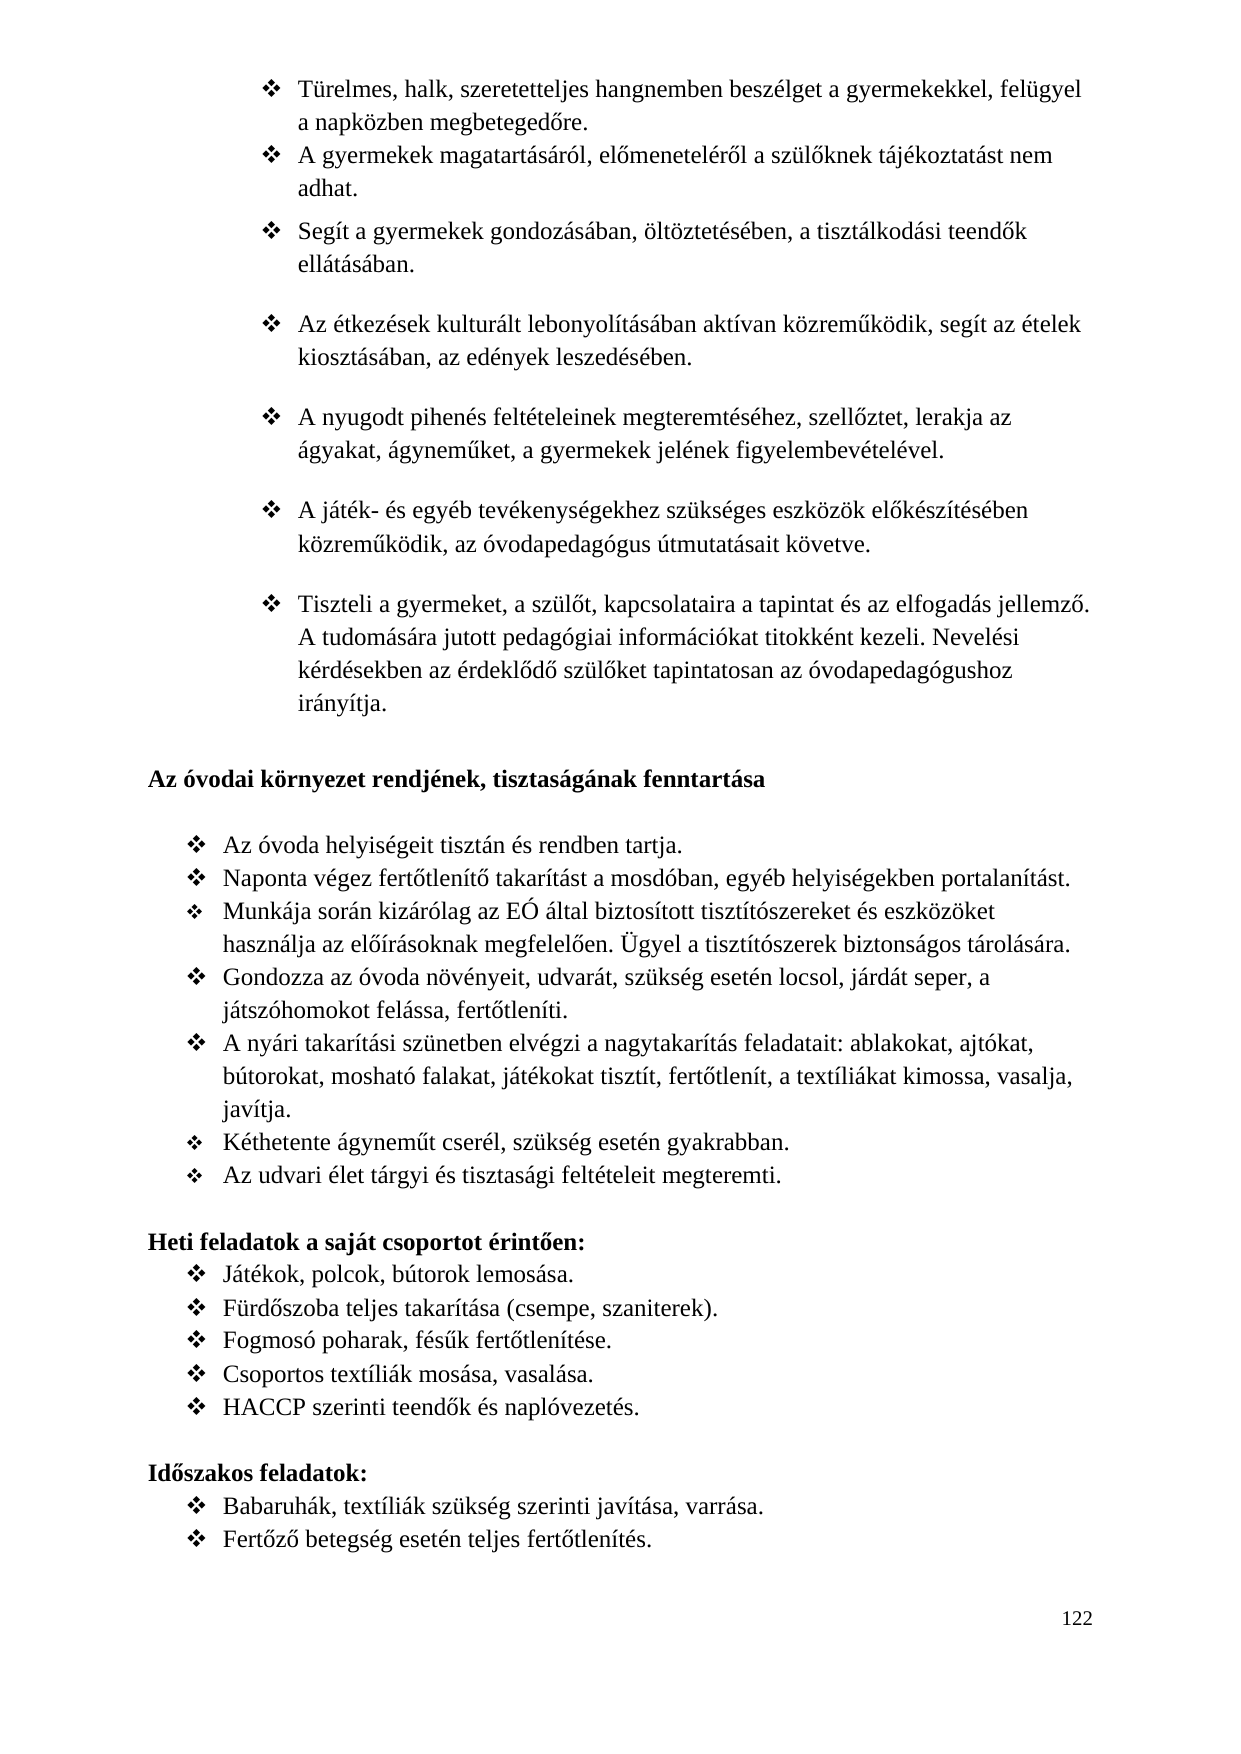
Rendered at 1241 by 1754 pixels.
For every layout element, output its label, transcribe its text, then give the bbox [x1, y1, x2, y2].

list A gyermekek magatartásáról, előmeneteléről a szülőknek tájékoztatást nem adhat. [260, 140, 1093, 202]
list Csoportos textíliák mosása, vasalása. [185, 1359, 1093, 1387]
list Játékok, polcok, bútorok lemosása. [185, 1259, 1093, 1288]
list Babaruhák, textíliák szükség szerinti javítása, varrása. [185, 1491, 1093, 1519]
list Türelmes, halk, szeretetteljes hangnemben beszélget a gyermekekkel, felügyel a napközben megbetegedőre. [260, 74, 1093, 136]
list Fogmosó poharak, fésűk fertőtlenítése. [185, 1326, 1093, 1354]
list Az óvoda helyiségeit tisztán és rendben tartja. [185, 830, 1093, 859]
list Az udvari élet tárgyi és tisztasági feltételeit megteremti. [185, 1161, 1093, 1189]
list Az étkezések kulturált lebonyolításában aktívan közreműködik, segít az ételek kiosztásában, az edények leszedésében. [260, 309, 1093, 371]
list HACCP szerinti teendők és naplóvezetés. [185, 1392, 1093, 1420]
text Időszakos feladatok: [148, 1458, 1093, 1486]
text Az óvodai környezet rendjének, tisztaságának fenntartása [148, 764, 1093, 793]
list Munkája során kizárólag az EÓ által biztosított tisztítószereket és eszközöket használja az előírásoknak megfelelően. Ügyel a tisztítószerek biztonságos tárolására. [185, 896, 1093, 958]
list Naponta végez fertőtlenítő takarítást a mosdóban, egyéb helyiségekben portalanítást. [185, 863, 1093, 892]
list Segít a gyermekek gondozásában, öltöztetésében, a tisztálkodási teendők ellátásában. [260, 216, 1093, 278]
list Tiszteli a gyermeket, a szülőt, kapcsolataira a tapintat és az elfogadás jellemző. A tudomására jutott pedagógiai információkat titokként kezeli. Nevelési kérdésekben az érdeklődő szülőket tapintatosan az óvodapedagógushoz irányítja. [260, 589, 1093, 717]
list A nyári takarítási szünetben elvégzi a nagytakarítás feladatait: ablakokat, ajtókat, bútorokat, mosható falakat, játékokat tisztít, fertőtlenít, a textíliákat kimossa, vasalja, javítja. [185, 1028, 1093, 1123]
list Fertőző betegség esetén teljes fertőtlenítés. [185, 1524, 1093, 1552]
text Heti feladatok a saját csoportot érintően: [148, 1227, 1093, 1255]
list Gondozza az óvoda növényeit, udvarát, szükség esetén locsol, járdát seper, a játszóhomokot felássa, fertőtleníti. [185, 962, 1093, 1024]
list A nyugodt pihenés feltételeinek megteremtéséhez, szellőztet, lerakja az ágyakat, ágyneműket, a gyermekek jelének figyelembevételével. [260, 402, 1093, 464]
list Fürdőszoba teljes takarítása (csempe, szaniterek). [185, 1293, 1093, 1321]
list A játék- és egyéb tevékenységekhez szükséges eszközök előkészítésében közreműködik, az óvodapedagógus útmutatásait követve. [260, 496, 1093, 557]
list Kéthetente ágyneműt cserél, szükség esetén gyakrabban. [185, 1127, 1093, 1156]
